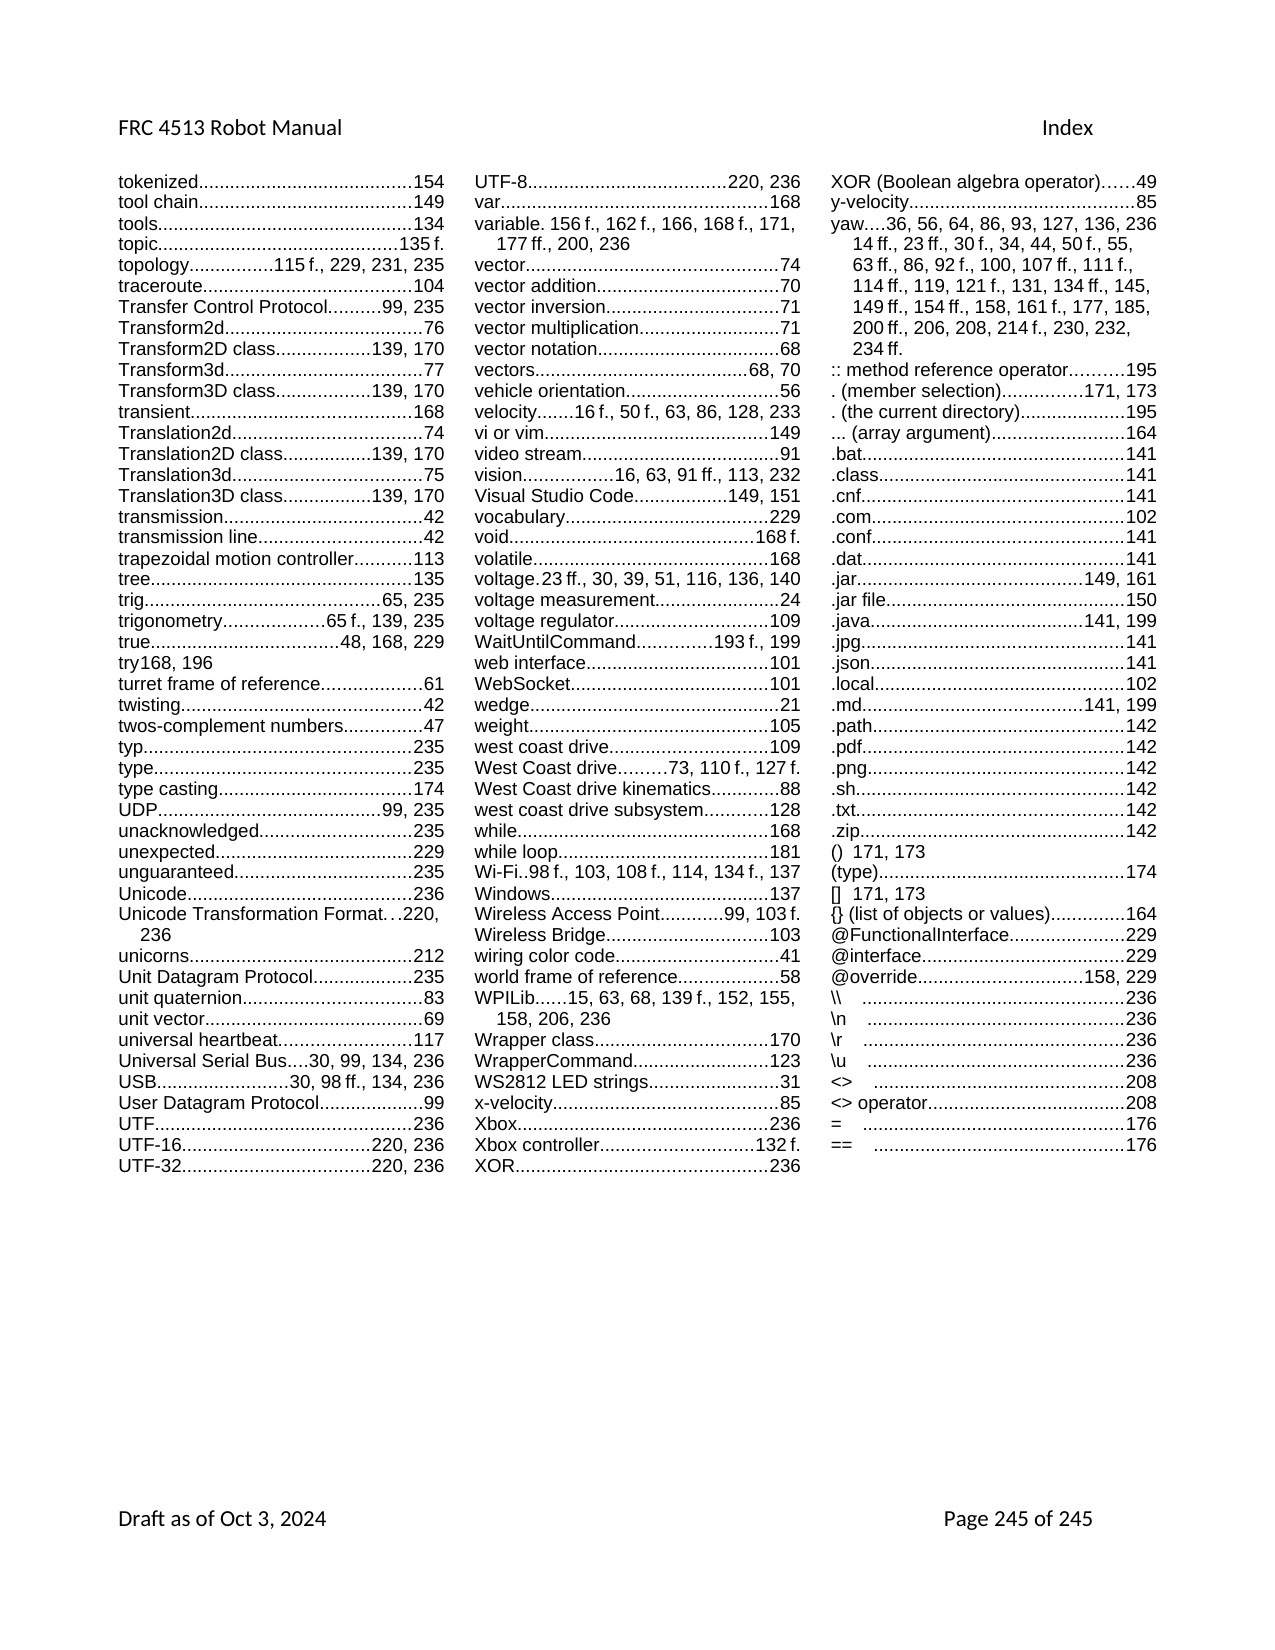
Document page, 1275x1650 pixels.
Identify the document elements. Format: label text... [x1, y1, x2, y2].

text .conf 141 [831, 527, 1157, 548]
text .zip 142 [831, 820, 1157, 841]
text twisting 42 [118, 694, 444, 715]
text typ 235 [118, 736, 444, 757]
text .jar 149, 161 [831, 569, 1157, 590]
text vectors 68, 70 [474, 359, 801, 380]
text USB 30, 98 ff., 134, 236 [118, 1071, 444, 1092]
text Transform2d 76 [118, 318, 444, 338]
text vector addition 70 [474, 276, 801, 297]
text Unicode 236 [118, 883, 444, 904]
text world frame of reference 58 [474, 967, 801, 988]
text video stream 91 [474, 443, 801, 464]
text User Datagram Protocol 99 [118, 1092, 444, 1113]
text Unicode Transformation Format 220, 236 [118, 904, 444, 946]
text traceroute 104 [118, 276, 444, 297]
text West Coast drive kinematics 88 [474, 778, 801, 799]
text [] 171, 173 [831, 883, 1157, 904]
text Translation2d 74 [118, 422, 444, 443]
text . (member selection) 171, 173 [831, 380, 1157, 401]
text Translation3D class 139, 170 [118, 485, 444, 506]
text topic 135 f. [118, 234, 444, 255]
text WaitUntilCommand 193 f., 199 [474, 632, 801, 653]
text . (the current directory) 195 [831, 401, 1157, 422]
text transmission 42 [118, 506, 444, 527]
text vehicle orientation 56 [474, 380, 801, 401]
text == 176 [831, 1134, 1157, 1155]
text tools 134 [118, 213, 444, 234]
text .md 141, 199 [831, 694, 1157, 715]
text variable 156 f., 162 f., 166, 168 f., 171, 177 ff., 200, 236 [474, 213, 801, 255]
text @override 158, 229 [831, 967, 1157, 988]
text voltage regulator 109 [474, 611, 801, 632]
text yaw 36, 56, 64, 86, 93, 127, 136, 236 [831, 213, 1157, 234]
text Translation2D class 139, 170 [118, 443, 444, 464]
text UDP 99, 235 [118, 799, 444, 820]
text .jpg 141 [831, 632, 1157, 653]
text XOR (Boolean algebra operator) 49 [831, 171, 1157, 192]
text XOR 236 [474, 1155, 801, 1176]
text weight 105 [474, 715, 801, 736]
text unacknowledged 235 [118, 820, 444, 841]
text Wrapper class 170 [474, 1029, 801, 1050]
text Transform2D class 139, 170 [118, 338, 444, 359]
text WrapperCommand 123 [474, 1050, 801, 1071]
text wiring color code 41 [474, 946, 801, 967]
text WebSocket 101 [474, 673, 801, 694]
text volatile 168 [474, 548, 801, 569]
text UTF-32 220, 236 [118, 1155, 444, 1176]
text velocity 16 f., 50 f., 63, 86, 128, 233 [474, 401, 801, 422]
text vector multiplication 71 [474, 318, 801, 338]
text twos-complement numbers 47 [118, 715, 444, 736]
text unicorns 212 [118, 946, 444, 967]
text \n 236 [831, 1008, 1157, 1029]
text Wireless Access Point 99, 103 f. [474, 904, 801, 925]
text Transform3D class 139, 170 [118, 380, 444, 401]
text void 168 f. [474, 527, 801, 548]
text Unit Datagram Protocol 235 [118, 967, 444, 988]
text web interface 101 [474, 653, 801, 673]
text west coast drive subsystem 128 [474, 799, 801, 820]
text .java 141, 199 [831, 611, 1157, 632]
text var 168 [474, 192, 801, 213]
text x-velocity 85 [474, 1092, 801, 1113]
text .txt 142 [831, 799, 1157, 820]
text .jar file 150 [831, 590, 1157, 611]
text tree 135 [118, 569, 444, 590]
text Windows 137 [474, 883, 801, 904]
text unguaranteed 235 [118, 862, 444, 883]
text topology 115 f., 229, 231, 235 [118, 255, 444, 276]
text \\ 236 [831, 988, 1157, 1008]
text type casting 174 [118, 778, 444, 799]
text \r 236 [831, 1029, 1157, 1050]
text UTF-8 220, 236 [474, 171, 801, 192]
text .pdf 142 [831, 736, 1157, 757]
text tool chain 149 [118, 192, 444, 213]
text vi or vim 149 [474, 422, 801, 443]
text y-velocity 85 [831, 192, 1157, 213]
text Transfer Control Protocol 99, 235 [118, 297, 444, 318]
text UTF-16 220, 236 [118, 1134, 444, 1155]
text trapezoidal motion controller 113 [118, 548, 444, 569]
text voltage measurement 24 [474, 590, 801, 611]
text while 168 [474, 820, 801, 841]
text @interface 229 [831, 946, 1157, 967]
text .sh 142 [831, 778, 1157, 799]
text trigonometry 65 f., 139, 235 [118, 611, 444, 632]
text .json 141 [831, 653, 1157, 673]
text vision 16, 63, 91 ff., 113, 232 [474, 464, 801, 485]
text unexpected 229 [118, 841, 444, 862]
text :: method reference operator 195 [831, 359, 1157, 380]
text unit quaternion 83 [118, 988, 444, 1008]
text Translation3d 75 [118, 464, 444, 485]
text transient 168 [118, 401, 444, 422]
text transmission line 42 [118, 527, 444, 548]
text @FunctionalInterface 229 [831, 925, 1157, 946]
text vector 74 [474, 255, 801, 276]
text turret frame of reference 61 [118, 673, 444, 694]
text .png 142 [831, 757, 1157, 778]
text {} (list of objects or values) 164 [831, 904, 1157, 925]
text ... (array argument) 164 [831, 422, 1157, 443]
text () 171, 173 [831, 841, 1157, 862]
text tokenized 154 [118, 171, 444, 192]
text WS2812 LED strings 31 [474, 1071, 801, 1092]
text <> operator 208 [831, 1092, 1157, 1113]
text .class 141 [831, 464, 1157, 485]
text Transform3d 77 [118, 359, 444, 380]
text trig 65, 235 [118, 590, 444, 611]
text = 176 [831, 1113, 1157, 1134]
text WPILib 15, 63, 68, 139 f., 152, 155, 158, 206, 236 [474, 988, 801, 1029]
text .cnf 141 [831, 485, 1157, 506]
text type 235 [118, 757, 444, 778]
text .local 102 [831, 673, 1157, 694]
text West Coast drive 73, 110 f., 127 f. [474, 757, 801, 778]
text west coast drive 109 [474, 736, 801, 757]
text .com 102 [831, 506, 1157, 527]
text (type) 174 [831, 862, 1157, 883]
text <> 208 [831, 1071, 1157, 1092]
text try 168, 196 [118, 653, 444, 673]
text Wi-Fi 98 f., 103, 108 f., 114, 134 f., 137 [474, 862, 801, 883]
text vector inversion 71 [474, 297, 801, 318]
text .path 142 [831, 715, 1157, 736]
text Xbox controller 132 f. [474, 1134, 801, 1155]
text UTF 236 [118, 1113, 444, 1134]
text while loop 181 [474, 841, 801, 862]
text true 48, 168, 229 [118, 632, 444, 653]
text vector notation 68 [474, 338, 801, 359]
text .bat 141 [831, 443, 1157, 464]
text vocabulary 229 [474, 506, 801, 527]
text universal heartbeat 117 [118, 1029, 444, 1050]
text Wireless Bridge 103 [474, 925, 801, 946]
text wedge 21 [474, 694, 801, 715]
text Xbox 236 [474, 1113, 801, 1134]
text voltage 23 ff., 30, 39, 51, 116, 136, 140 [474, 569, 801, 590]
text unit vector 69 [118, 1008, 444, 1029]
text \u 236 [831, 1050, 1157, 1071]
text .dat 141 [831, 548, 1157, 569]
text Visual Studio Code 149, 151 [474, 485, 801, 506]
text 14 ff., 23 ff., 30 f., 34, 44, 50 f., 55, 63 ff., 86, 92 f., 100, 107 ff., 111 f., 114 ff., 119, 121 f., 131, 134 ff., 145, 149 ff., 154 ff., 158, 161 f., 177, 185, 200 ff., 206, 208, 214 f., 230, 232, 234 ff. [831, 234, 1157, 359]
text Universal Serial Bus 30, 99, 134, 236 [118, 1050, 444, 1071]
